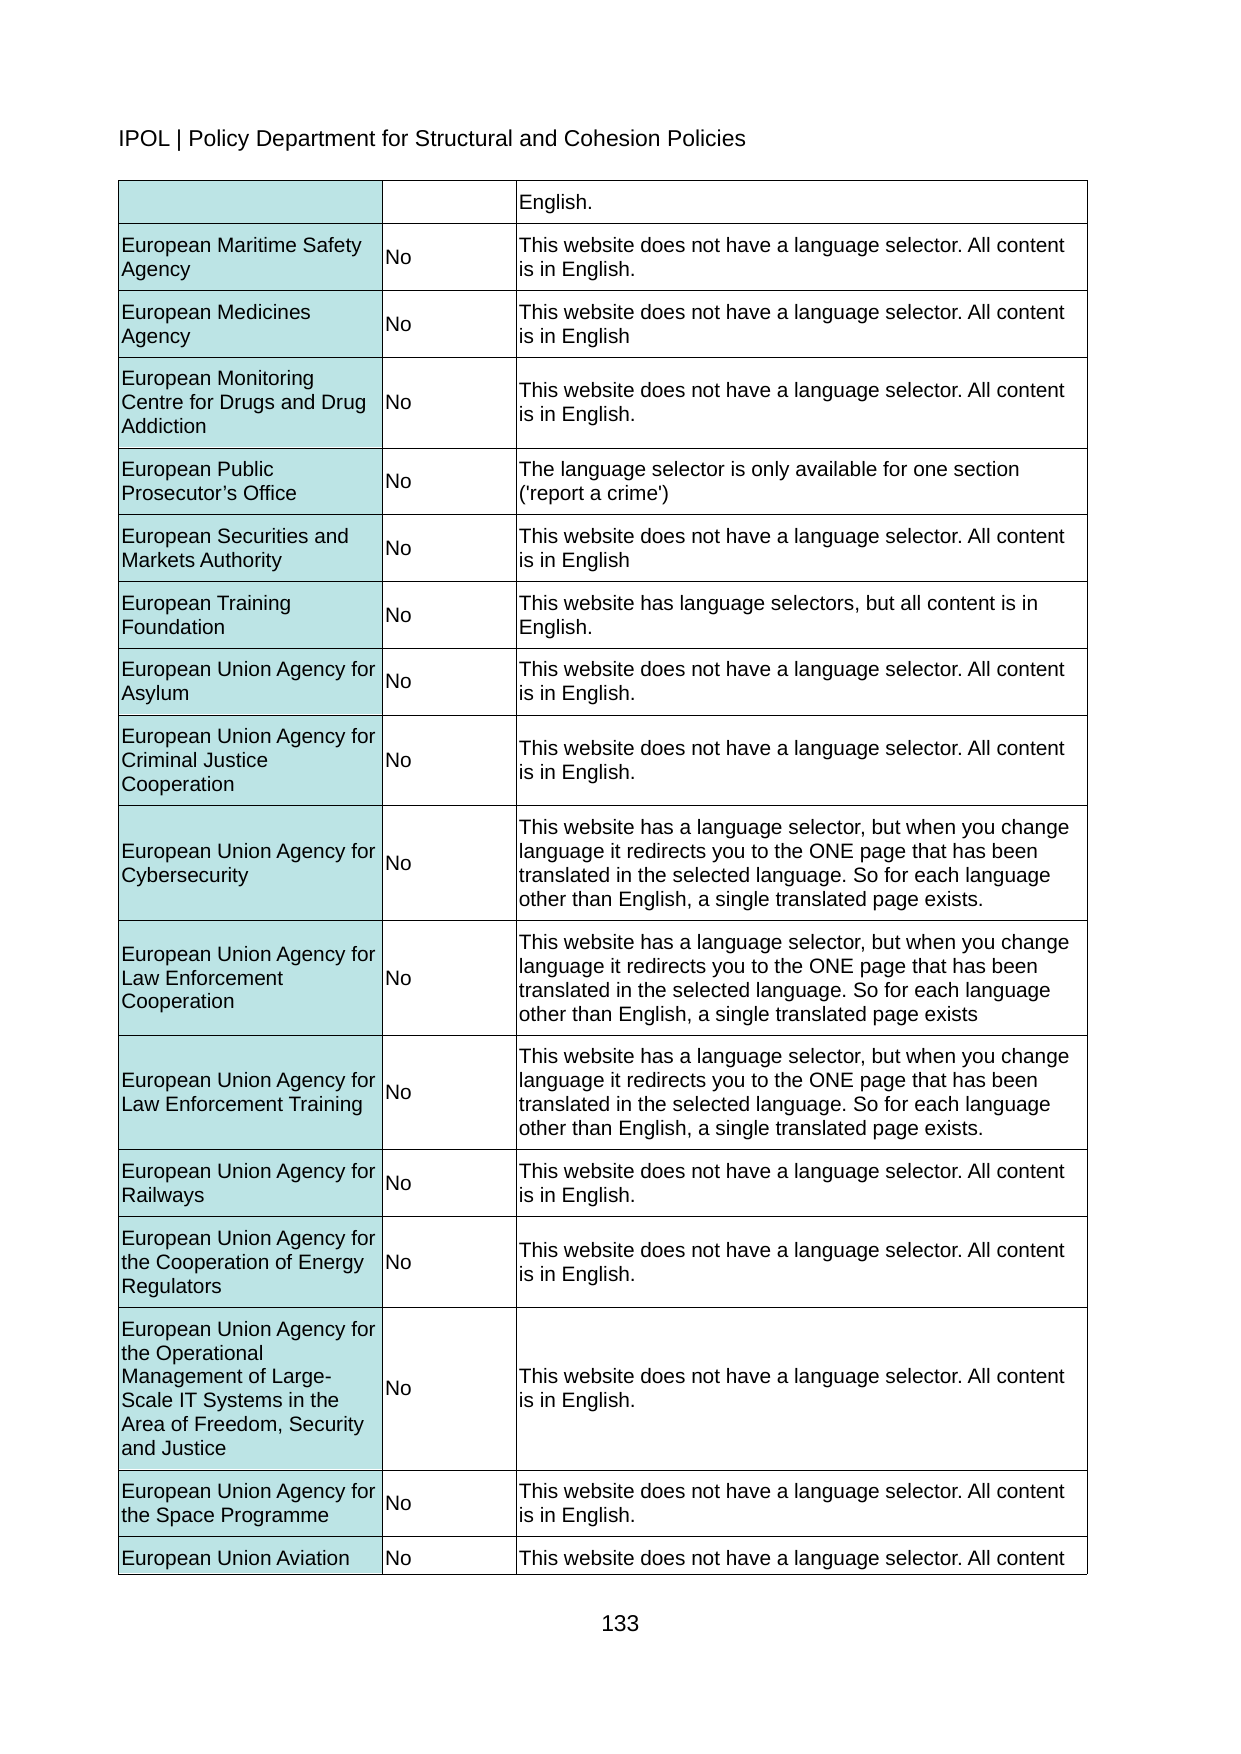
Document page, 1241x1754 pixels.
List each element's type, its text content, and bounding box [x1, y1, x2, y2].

table_cell No [383, 291, 516, 357]
table_cell European Public Prosecutor’s Office [119, 449, 382, 514]
table_cell No [383, 1537, 516, 1573]
table_cell This website does not have a language selector. All content is in English. [517, 649, 1087, 714]
table_cell European Union Agency for Criminal Justice Cooperation [119, 716, 382, 805]
table_cell European Union Agency for the Space Programme [119, 1471, 382, 1536]
table_cell No [383, 921, 516, 1035]
table_cell This website does not have a language selector. All content [517, 1537, 1087, 1573]
table_cell No [383, 515, 516, 581]
table_cell No [383, 649, 516, 714]
table_cell This website has a language selector, but when you change language it redirects you to the ONE page that has been translated in the selected language. So for each language other than English, a single translated page exists [517, 921, 1087, 1035]
table_cell No [383, 716, 516, 805]
table_cell This website does not have a language selector. All content is in English. [517, 1471, 1087, 1536]
table_cell English. [517, 181, 1087, 223]
table_cell European Union Agency for Law Enforcement Cooperation [119, 921, 382, 1035]
table_cell This website does not have a language selector. All content is in English. [517, 358, 1087, 447]
table_cell This website does not have a language selector. All content is in English. [517, 1217, 1087, 1307]
table_cell European Union Agency for the Cooperation of Energy Regulators [119, 1217, 382, 1307]
table_cell No [383, 224, 516, 290]
table_cell No [383, 449, 516, 514]
table_cell European Union Agency for Railways [119, 1150, 382, 1216]
table_cell [119, 181, 382, 223]
table_cell This website has a language selector, but when you change language it redirects you to the ONE page that has been translated in the selected language. So for each language other than English, a single translated page exists. [517, 806, 1087, 920]
table_cell This website does not have a language selector. All content is in English [517, 515, 1087, 581]
table_cell This website has language selectors, but all content is in English. [517, 582, 1087, 648]
table_cell This website does not have a language selector. All content is in English [517, 291, 1087, 357]
table_cell This website does not have a language selector. All content is in English. [517, 1150, 1087, 1216]
table_cell This website has a language selector, but when you change language it redirects you to the ONE page that has been translated in the selected language. So for each language other than English, a single translated page exists. [517, 1036, 1087, 1149]
table_cell European Union Agency for Cybersecurity [119, 806, 382, 920]
table_cell No [383, 1150, 516, 1216]
table_cell European Union Aviation [119, 1537, 382, 1573]
table_cell European Maritime Safety Agency [119, 224, 382, 290]
table_cell No [383, 358, 516, 447]
table_cell No [383, 1471, 516, 1536]
table_cell European Union Agency for Law Enforcement Training [119, 1036, 382, 1149]
table_cell No [383, 1217, 516, 1307]
table_cell No [383, 582, 516, 648]
table_cell No [383, 1036, 516, 1149]
table_cell [383, 181, 516, 223]
table_cell This website does not have a language selector. All content is in English. [517, 716, 1087, 805]
table_cell European Securities and Markets Authority [119, 515, 382, 581]
table_cell The language selector is only available for one section ('report a crime') [517, 449, 1087, 514]
table_cell European Union Agency for the Operational Management of Large-Scale IT Systems in the Area of Freedom, Security and Justice [119, 1308, 382, 1469]
table_cell No [383, 1308, 516, 1469]
table_cell European Union Agency for Asylum [119, 649, 382, 714]
table_cell No [383, 806, 516, 920]
table_cell European Medicines Agency [119, 291, 382, 357]
table_cell European Monitoring Centre for Drugs and Drug Addiction [119, 358, 382, 447]
table_cell This website does not have a language selector. All content is in English. [517, 224, 1087, 290]
table_cell This website does not have a language selector. All content is in English. [517, 1308, 1087, 1469]
table_cell European Training Foundation [119, 582, 382, 648]
